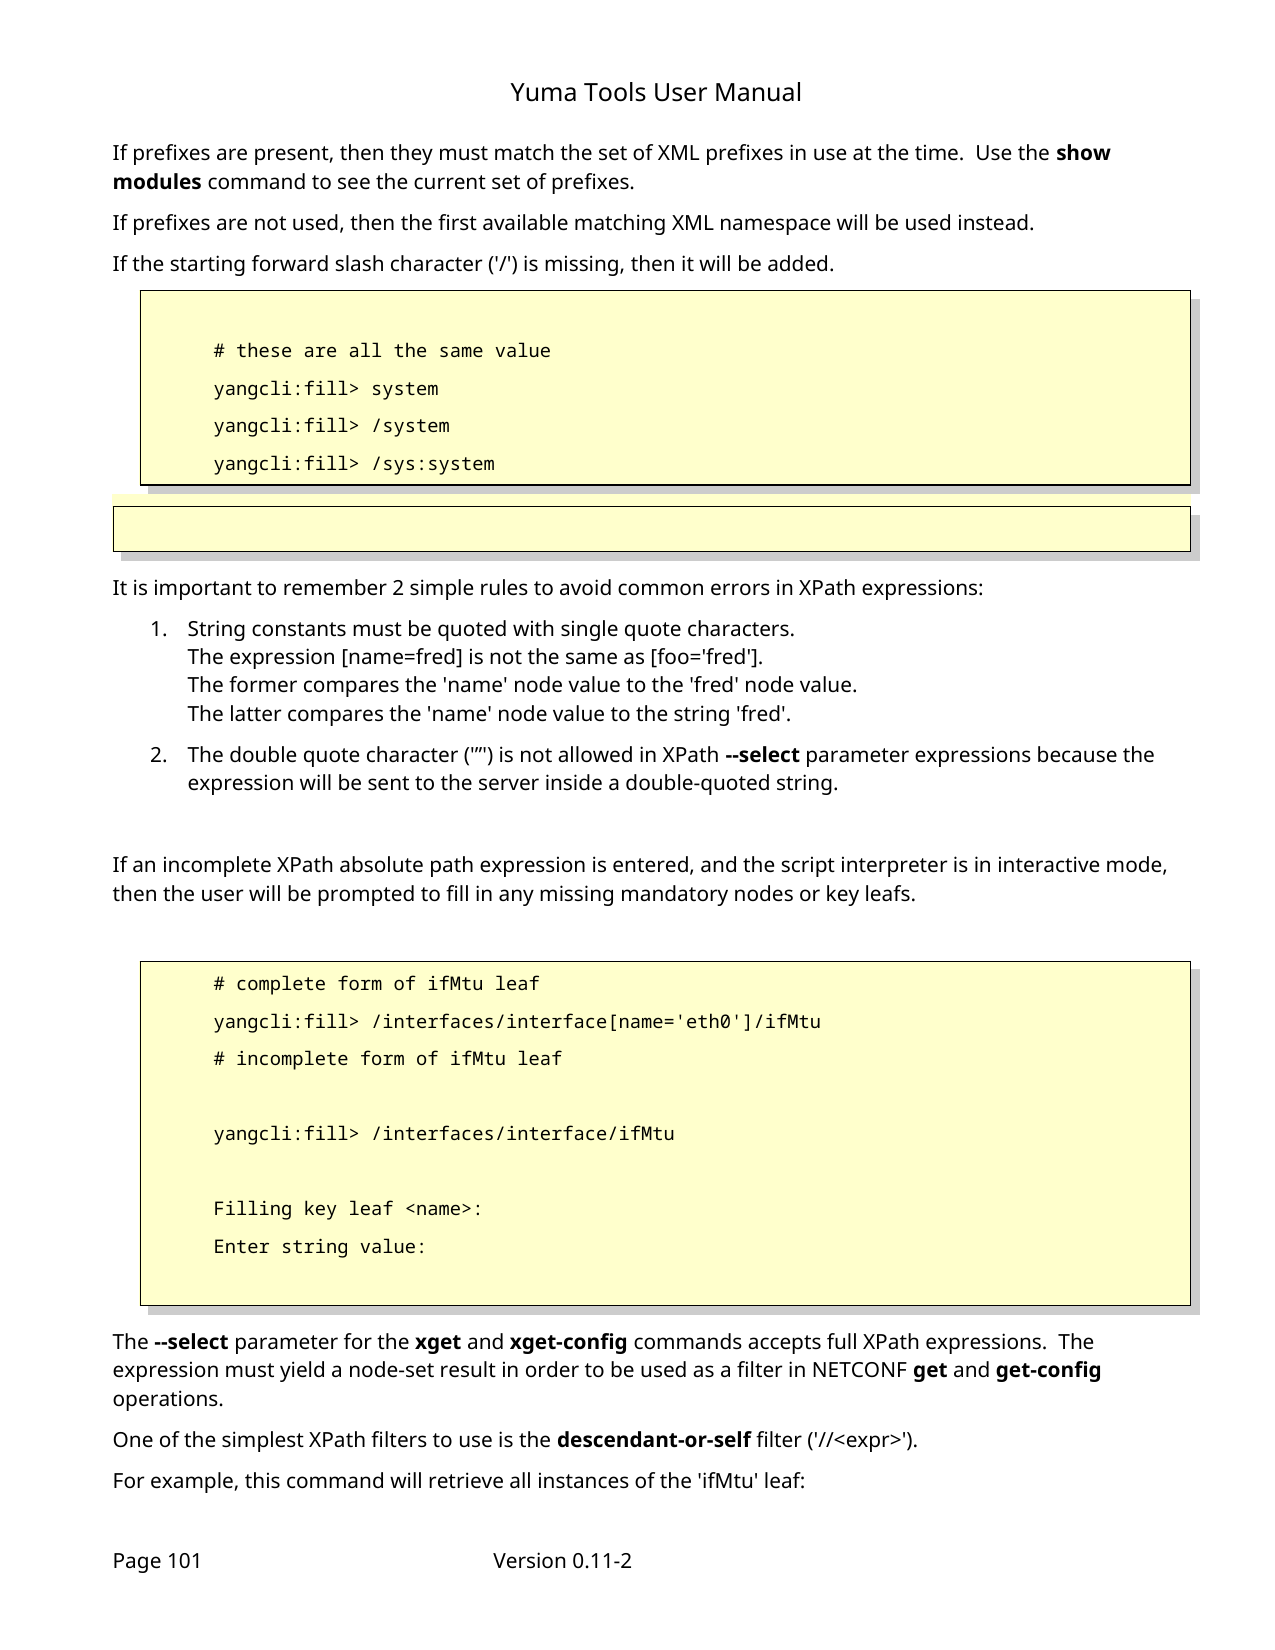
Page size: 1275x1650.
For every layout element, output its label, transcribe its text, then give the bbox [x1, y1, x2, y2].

text yangcli:fill> /sys:system [141, 440, 1190, 484]
list The double quote character ('”') is not allowed in XPath --select parameter expressions because the expression will be sent to the server inside a double-quoted string. [150, 740, 1200, 797]
text For example, this command will retrieve all instances of the 'ifMtu' leaf: [112, 1466, 1200, 1494]
text Enter string value: [141, 1223, 1190, 1258]
text If the starting forward slash character ('/') is missing, then it will be added. [112, 249, 1200, 277]
text The --select parameter for the xget and xget-config commands accepts full XPath expressions. The expression must yield a node-set result in order to be used as a filter in NETCONF get and get-config operations. [112, 1327, 1200, 1412]
text yangcli:fill> system [141, 365, 1190, 400]
text If prefixes are not used, then the first available matching XML namespace will be used instead. [112, 208, 1200, 236]
text # these are all the same value [141, 327, 1190, 363]
text # incomplete form of ifMtu leaf [141, 1036, 1190, 1071]
text If an incomplete XPath absolute path expression is entered, and the script interpreter is in interactive mode, then the user will be prompted to fill in any missing mandatory nodes or key leafs. [112, 850, 1200, 907]
text One of the simplest XPath filters to use is the descendant-or-self filter ('//<expr>'). [112, 1425, 1200, 1453]
text It is important to remember 2 simple rules to avoid common errors in XPath expressions: [112, 573, 1200, 601]
text yangcli:fill> /system [141, 402, 1190, 438]
list String constants must be quoted with single quote characters. The expression [name=fred] is not the same as [foo='fred']. The former compares the 'name' node value to the 'fred' node value. The latter compares the 'name' node value to the string 'fred'. [150, 614, 1200, 727]
text yangcli:fill> /interfaces/interface[name='eth0']/ifMtu [141, 998, 1190, 1033]
text Filling key leaf <name>: [141, 1186, 1190, 1221]
text yangcli:fill> /interfaces/interface/ifMtu [141, 1111, 1190, 1146]
text # complete form of ifMtu leaf [141, 962, 1190, 996]
text If prefixes are present, then they must match the set of XML prefixes in use at the time. Use the show modules command to see the current set of prefixes. [112, 138, 1200, 195]
